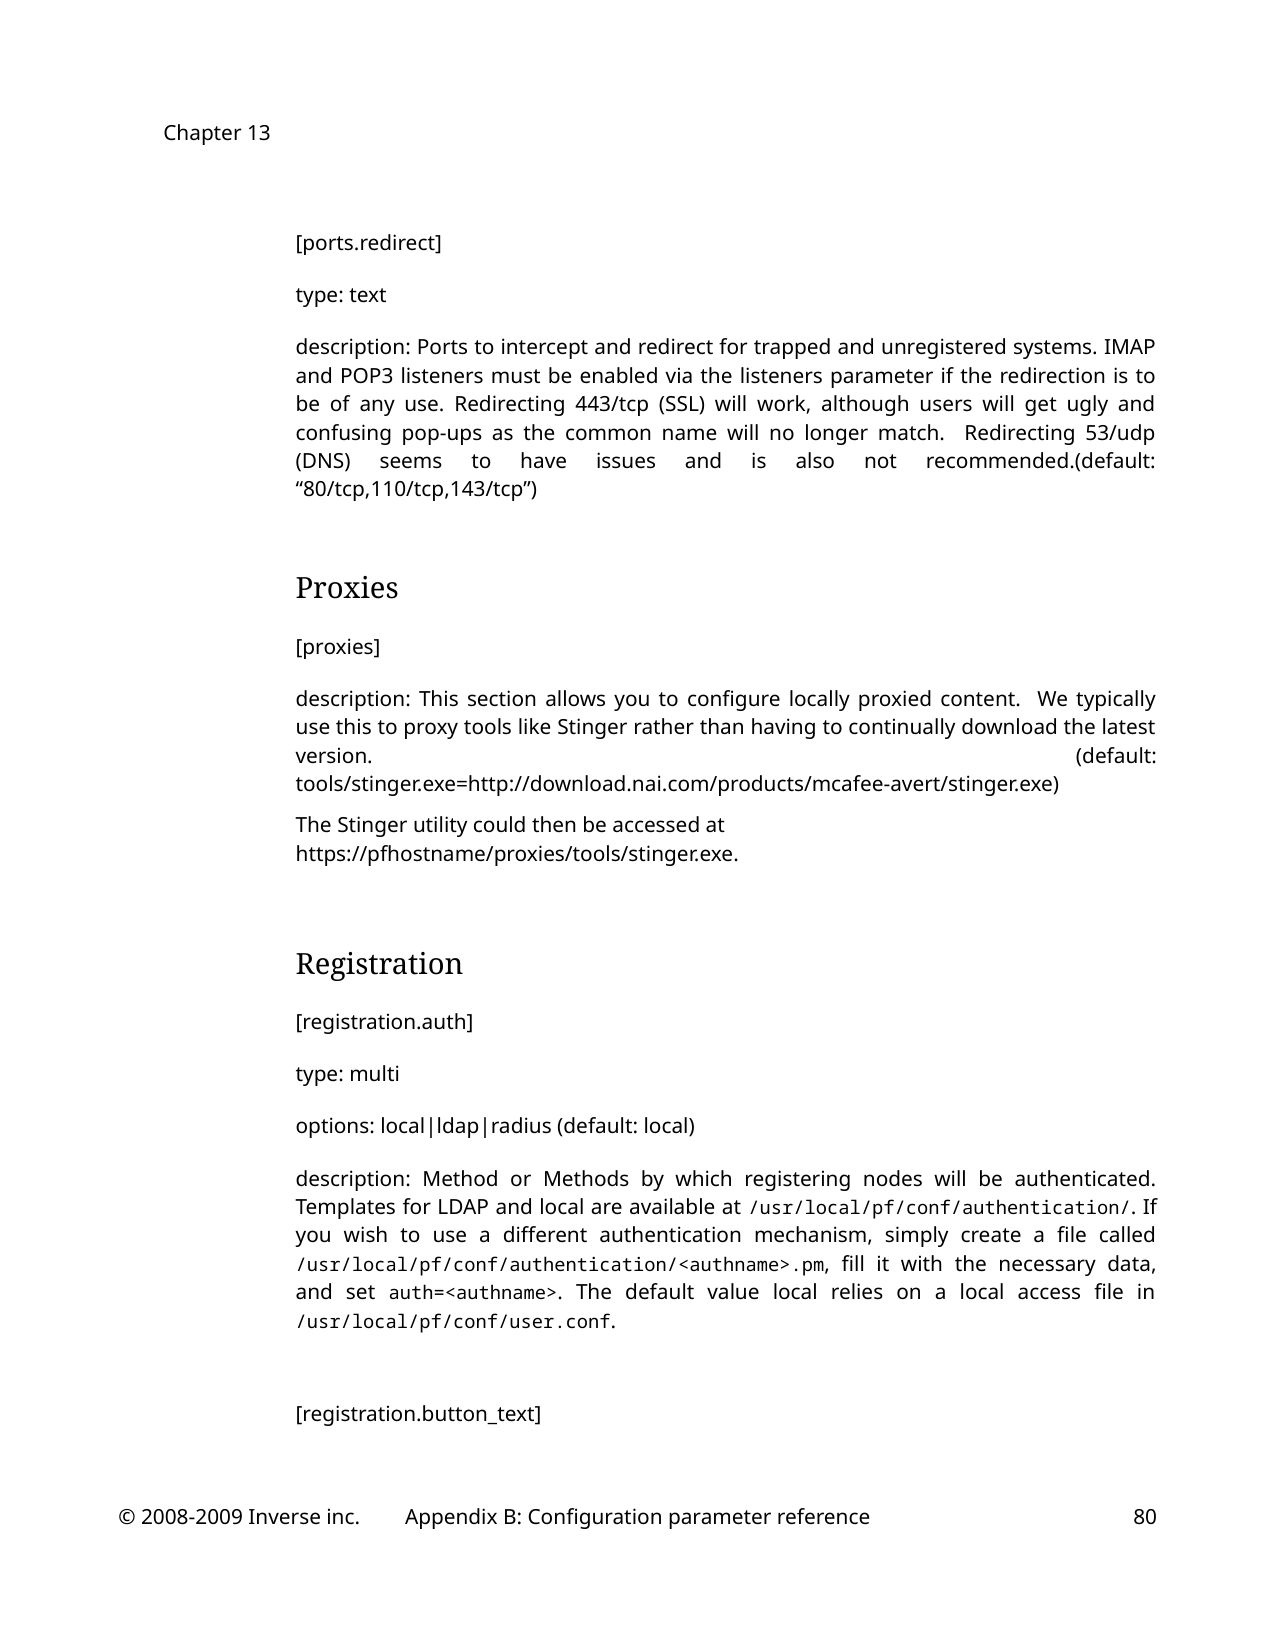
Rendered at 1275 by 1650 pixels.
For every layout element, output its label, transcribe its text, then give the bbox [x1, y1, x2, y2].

text [registration.button_text] [295, 1399, 1157, 1427]
text options: local|ldap|radius (default: local) [295, 1112, 1157, 1140]
text [registration.auth] [295, 1007, 1157, 1036]
text type: multi [295, 1059, 1157, 1088]
text The Stinger utility could then be accessed at https://pfhostname/proxies/tools/stinger.exe. [295, 810, 1157, 867]
text description: Ports to intercept and redirect for trapped and unregistered systems. IMAP and POP3 listeners must be enabled via the listeners parameter if the redirection is to be of any use. Redirecting 443/tcp (SSL) will work, although users will get ugly and confusing pop-ups as the common name will no longer match. Redirecting 53/udp (DNS) seems to have issues and is also not recommended.(default: “80/tcp,110/tcp,143/tcp”) [295, 332, 1157, 503]
text [ports.redirect] [295, 228, 1157, 257]
subtitle Registration [295, 943, 1157, 983]
text [proxies] [295, 632, 1157, 660]
text description: This section allows you to configure locally proxied content. We typically use this to proxy tools like Stinger rather than having to continually download the latest version. (default: tools/stinger.exe=http://download.nai.com/products/mcafee-avert/stinger.exe) [295, 684, 1157, 798]
subtitle Proxies [295, 567, 1157, 607]
text type: text [295, 280, 1157, 309]
text description: Method or Methods by which registering nodes will be authenticated. Templates for LDAP and local are available at /usr/local/pf/conf/authentication/. If you wish to use a different authentication mechanism, simply create a file called /usr/local/pf/conf/authentication/<authname>.pm, fill it with the necessary data, and set auth=<authname>. The default value local relies on a local access file in /usr/local/pf/conf/user.conf. [295, 1164, 1157, 1334]
